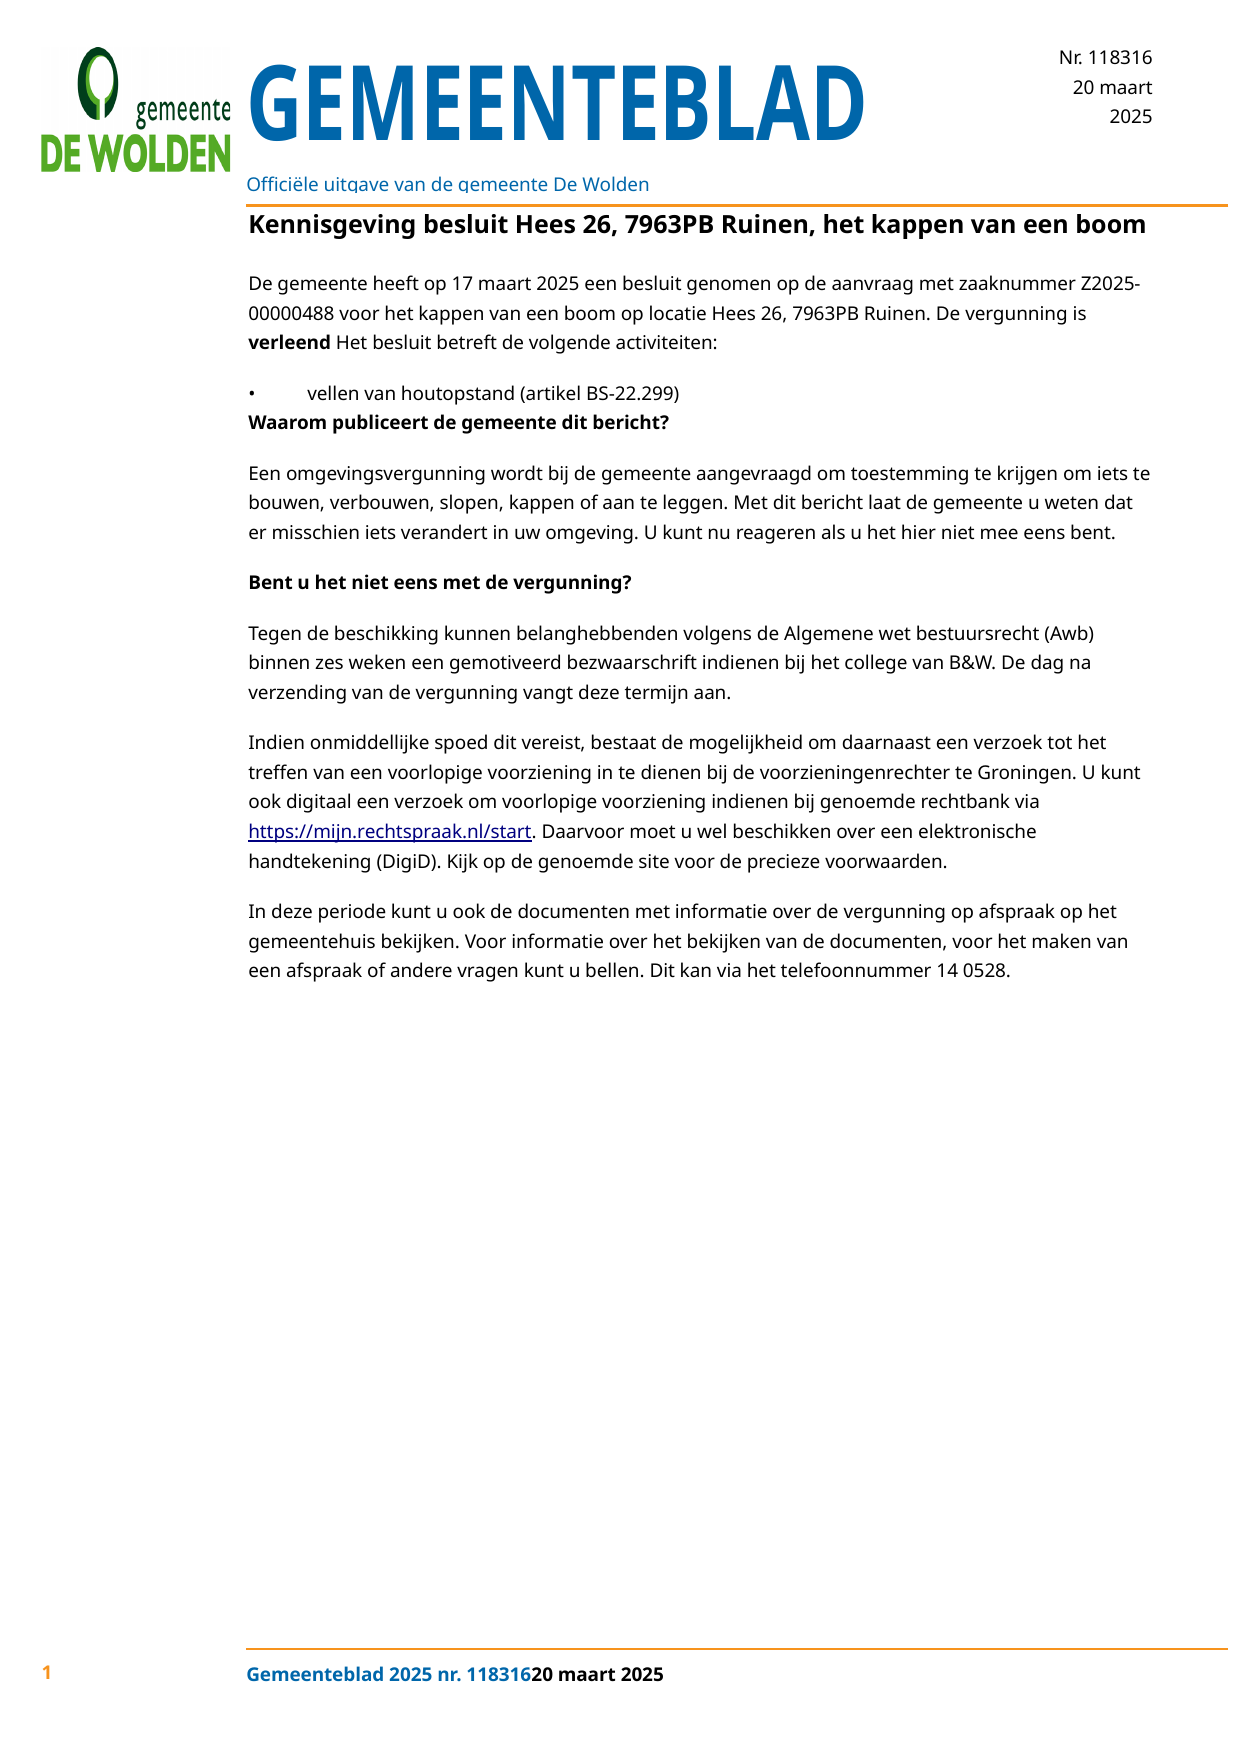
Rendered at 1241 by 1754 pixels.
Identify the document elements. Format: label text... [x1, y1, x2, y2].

text Een omgevingsvergunning wordt bij de gemeente aangevraagd om toestemming te krijgen om iets te bouwen, verbouwen, slopen, kappen of aan te leggen. Met dit bericht laat de gemeente u weten dat er misschien iets verandert in uw omgeving. U kunt nu reageren als u het hier niet mee eens bent. [248, 460, 1152, 545]
text Tegen de beschikking kunnen belanghebbenden volgens de Algemene wet bestuursrecht (Awb) binnen zes weken een gemotiveerd bezwaarschrift indienen bij het college van B&W. De dag na verzending van de vergunning vangt deze termijn aan. [248, 620, 1152, 705]
text Indien onmiddellijke spoed dit vereist, bestaat de mogelijkheid om daarnaast een verzoek tot het treffen van een voorlopige voorziening in te dienen bij de voorzieningenrechter te Groningen. U kunt ook digitaal een verzoek om voorlopige voorziening indienen bij genoemde rechtbank via https://mijn.rechtspraak.nl/start. Daarvoor moet u wel beschikken over een elektronische handtekening (DigiD). Kijk op de genoemde site voor de precieze voorwaarden. [248, 729, 1152, 873]
list vellen van houtopstand (artikel BS-22.299) [248, 380, 1152, 406]
text Kennisgeving besluit Hees 26, 7963PB Ruinen, het kappen van een boom [248, 207, 1152, 241]
text De gemeente heeft op 17 maart 2025 een besluit genomen op de aanvraag met zaaknummer Z2025-00000488 voor het kappen van een boom op locatie Hees 26, 7963PB Ruinen. De vergunning is verleend Het besluit betreft de volgende activiteiten: [248, 270, 1152, 355]
text Waarom publiceert de gemeente dit bericht? [248, 409, 1152, 435]
text In deze periode kunt u ook de documenten met informatie over de vergunning op afspraak op het gemeentehuis bekijken. Voor informatie over het bekijken van de documenten, voor het maken van een afspraak of andere vragen kunt u bellen. Dit kan via het telefoonnummer 14 0528. [248, 898, 1152, 983]
text Bent u het niet eens met de vergunning? [248, 569, 1152, 595]
picture [41, 47, 231, 172]
